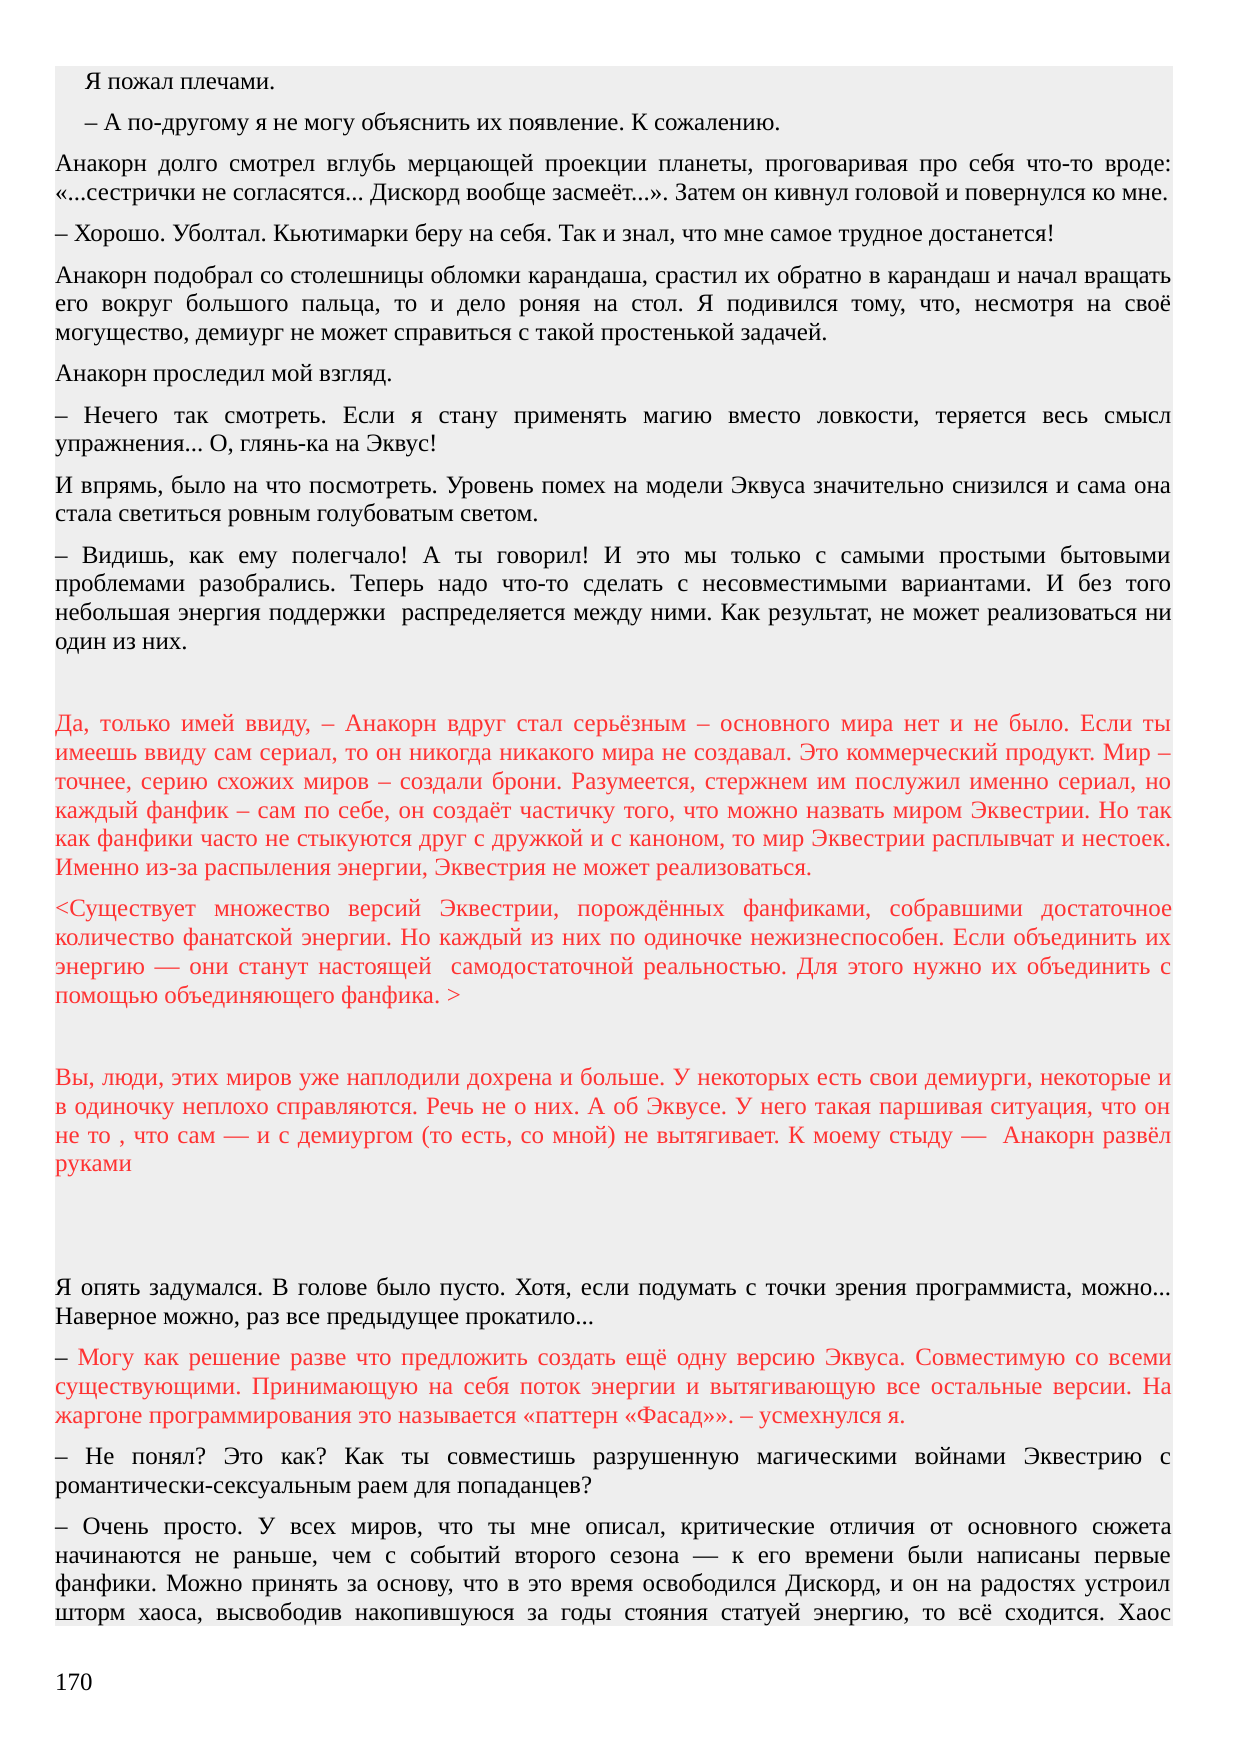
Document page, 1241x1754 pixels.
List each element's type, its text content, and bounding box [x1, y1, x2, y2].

text – А по-другому я не могу объяснить их появление. К сожалению. [55, 107, 1173, 136]
text Анакорн подобрал со столешницы обломки карандаша, срастил их обратно в карандаш и начал вращать его вокруг большого пальца, то и дело роняя на стол. Я подивился тому, что, несмотря на своё могущество, демиург не может справиться с такой простенькой задачей. [55, 260, 1173, 346]
text – Не понял? Это как? Как ты совместишь разрушенную магическими войнами Эквестрию с романтически-сексуальным раем для попаданцев? [55, 1441, 1173, 1498]
text – Могу как решение разве что предложить создать ещё одну версию Эквуса. Совместимую со всеми существующими. Принимающую на себя поток энергии и вытягивающую все остальные версии. На жаргоне программирования это называется «паттерн «Фасад»». – усмехнулся я. [55, 1342, 1173, 1428]
text Да, только имей ввиду, – Анакорн вдруг стал серьёзным – основного мира нет и не было. Если ты имеешь ввиду сам сериал, то он никогда никакого мира не создавал. Это коммерческий продукт. Мир – точнее, серию схожих миров – создали брони. Разумеется, стержнем им послужил именно сериал, но каждый фанфик – сам по себе, он создаёт частичку того, что можно назвать миром Эквестрии. Но так как фанфики часто не стыкуются друг с дружкой и с каноном, то мир Эквестрии расплывчат и нестоек. Именно из-за распыления энергии, Эквестрия не может реализоваться. [55, 708, 1173, 881]
text – Нечего так смотреть. Если я стану применять магию вместо ловкости, теряется весь смысл упражнения... О, глянь-ка на Эквус! [55, 400, 1173, 457]
text И впрямь, было на что посмотреть. Уровень помех на модели Эквуса значительно снизился и сама она стала светиться ровным голубоватым светом. [55, 470, 1173, 527]
text Анакорн проследил мой взгляд. [55, 358, 1173, 387]
text Вы, люди, этих миров уже наплодили дохрена и больше. У некоторых есть свои демиурги, некоторые и в одиночку неплохо справляются. Речь не о них. А об Эквусе. У него такая паршивая ситуация, что он не то , что сам — и с демиургом (то есть, со мной) не вытягивает. К моему стыду — Анакорн развёл руками [55, 1062, 1173, 1177]
text – Видишь, как ему полегчало! А ты говорил! И это мы только с самыми простыми бытовыми проблемами разобрались. Теперь надо что-то сделать с несовместимыми вариантами. И без того небольшая энергия поддержки распределяется между ними. Как результат, не может реализоваться ни один из них. [55, 540, 1173, 655]
text Я пожал плечами. [55, 66, 1173, 95]
text Я опять задумался. В голове было пусто. Хотя, если подумать с точки зрения программиста, можно... Наверное можно, раз все предыдущее прокатило... [55, 1272, 1173, 1330]
text Анакорн долго смотрел вглубь мерцающей проекции планеты, проговаривая про себя что-то вроде: «...сестрички не согласятся... Дискорд вообще засмеёт...». Затем он кивнул головой и повернулся ко мне. [55, 148, 1173, 206]
text – Хорошо. Уболтал. Кьютимарки беру на себя. Так и знал, что мне самое трудное достанется! [55, 218, 1173, 247]
text <Существует множество версий Эквестрии, порождённых фанфиками, собравшими достаточное количество фанатской энергии. Но каждый из них по одиночке нежизнеспособен. Если объединить их энергию — они станут настоящей самодостаточной реальностью. Для этого нужно их объединить с помощью объединяющего фанфика. > [55, 893, 1173, 1008]
text – Очень просто. У всех миров, что ты мне описал, критические отличия от основного сюжета начинаются не раньше, чем с событий второго сезона — к его времени были написаны первые фанфики. Можно принять за основу, что в это время освободился Дискорд, и он на радостях устроил шторм хаоса, высвободив накопившуюся за годы стояния статуей энергию, то всё сходится. Хаос [55, 1511, 1173, 1626]
